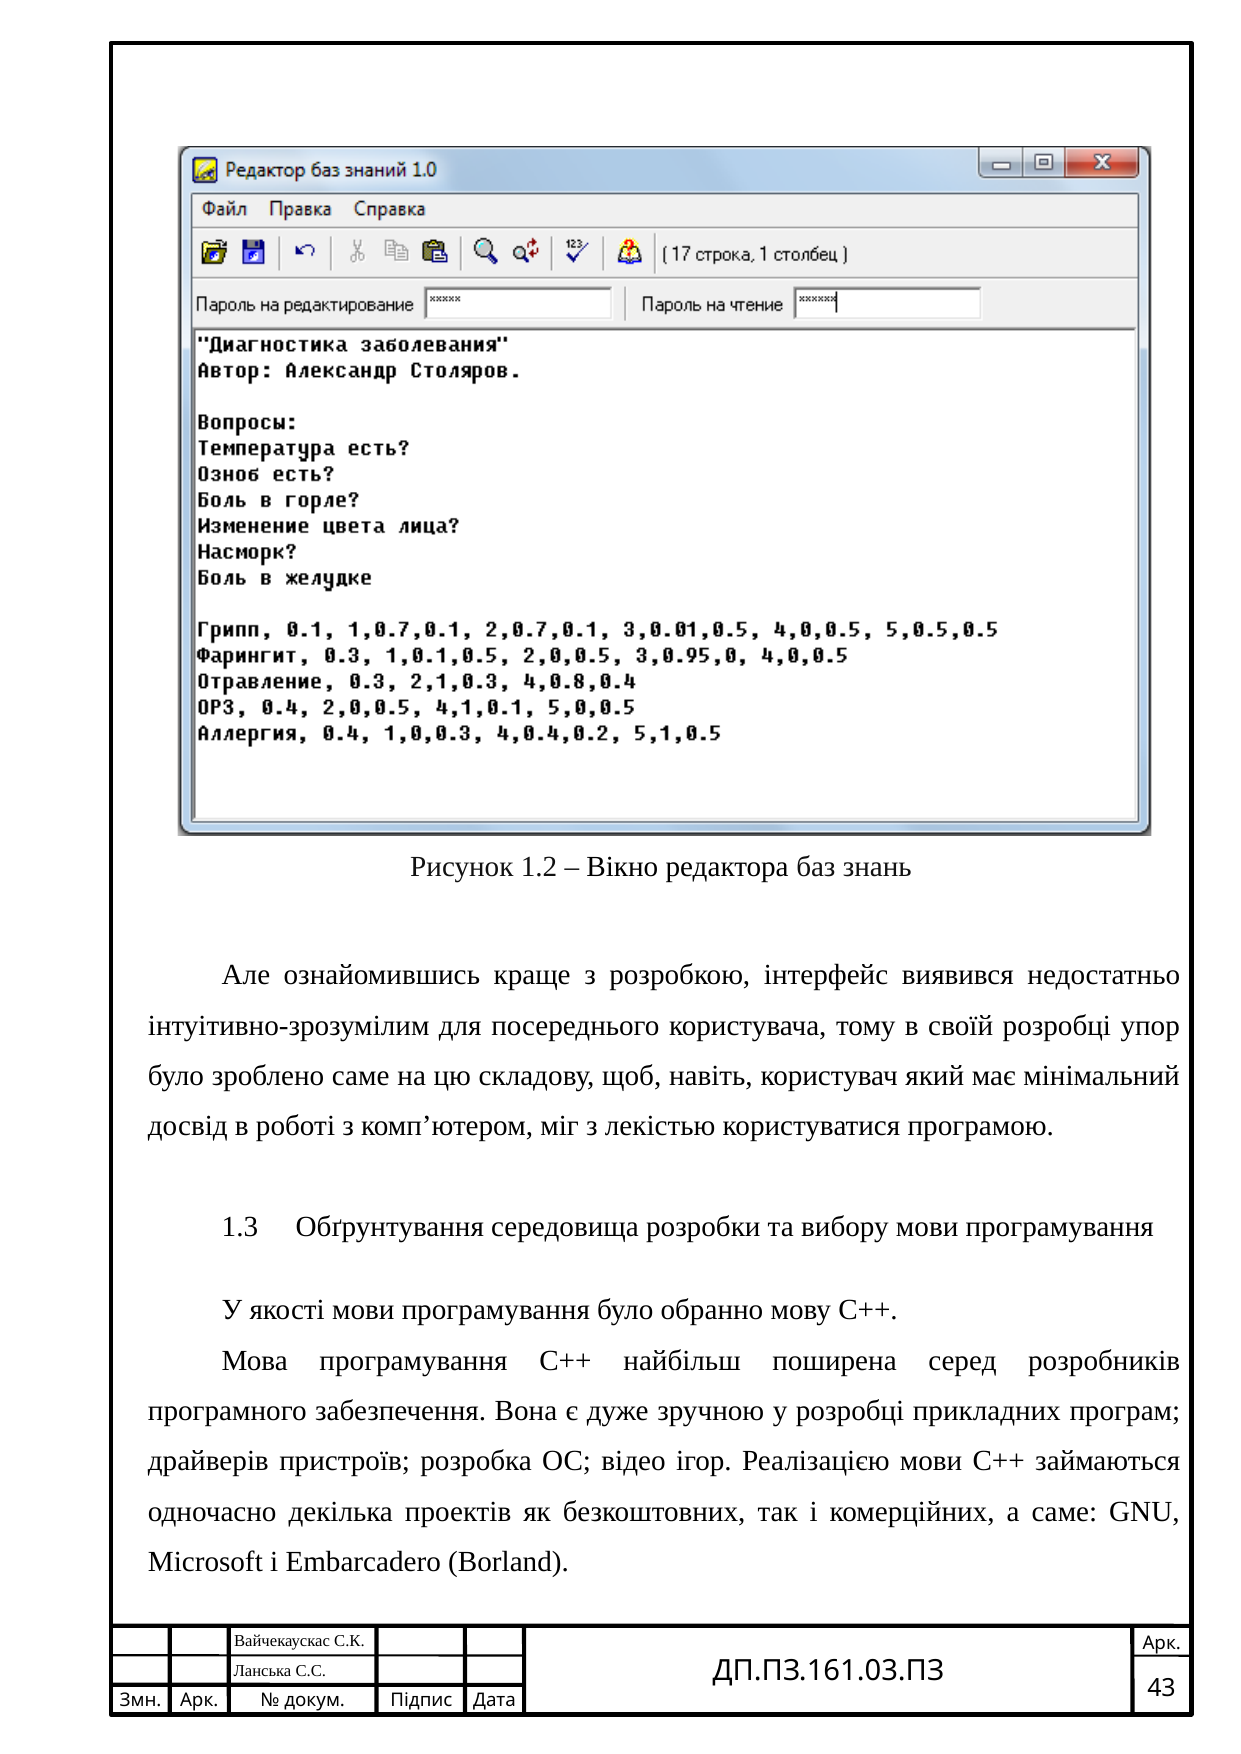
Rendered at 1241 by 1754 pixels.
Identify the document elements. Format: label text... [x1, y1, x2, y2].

text Але ознайомившись краще з розробкою, інтерфейс виявився недостатньо інтуітивно-зрозумілим для посереднього користувача, тому в своїй розробці упор було зроблено саме на цю складову, щоб, навіть, користувач який має мінімальний досвід в роботі з комп’ютером, міг з лекістью користуватися програмою. [148, 957, 1181, 1142]
text У якості мови програмування було обранно мову С++. [148, 1292, 1181, 1326]
picture [177, 146, 1152, 836]
text 1.3 Обґрунтування середовища розробки та вибору мови програмування [148, 1209, 1181, 1242]
text Мова програмування C++ найбільш поширена серед розробників програмного забезпечення. Вона є дуже зручною у розробці прикладних програм; драйверів пристроїв; розробка ОС; відео ігор. Реалізацією мови С++ займаються одночасно декілька проектів як безкоштовних, так і комерційних, а саме: GNU, Microsoft і Embarcadero (Borland). [148, 1343, 1181, 1577]
text Рисунок 1.2 – Вікно редактора баз знань [148, 849, 1181, 883]
